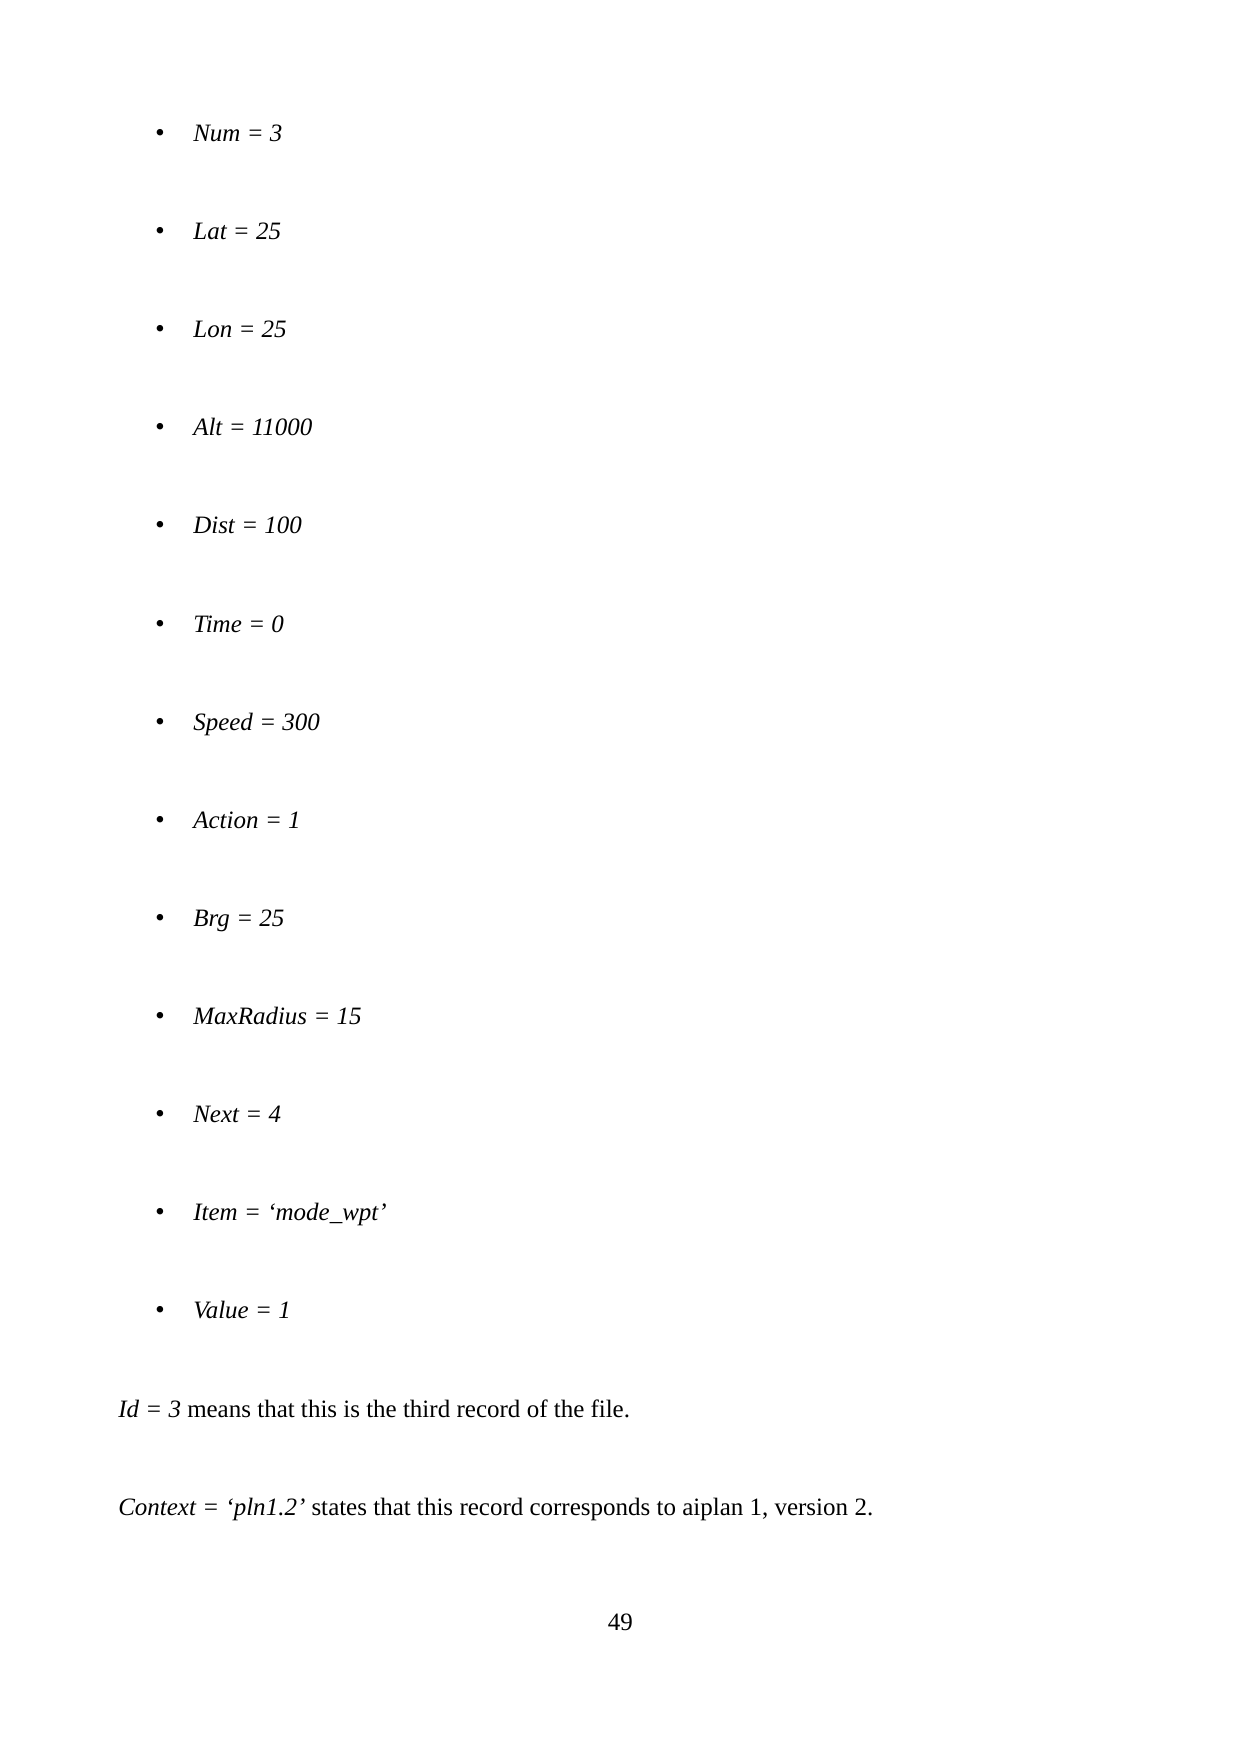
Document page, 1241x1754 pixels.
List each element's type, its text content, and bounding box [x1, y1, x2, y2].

list Speed = 300 [156, 707, 1122, 736]
text Id = 3 means that this is the third record of the file. [118, 1394, 1122, 1422]
list Value = 1 [156, 1296, 1122, 1324]
list Num = 3 [156, 118, 1122, 147]
list Time = 0 [156, 609, 1122, 637]
list Lat = 25 [156, 216, 1122, 245]
list Dist = 100 [156, 511, 1122, 539]
list Lon = 25 [156, 314, 1122, 343]
list Brg = 25 [156, 903, 1122, 932]
list Action = 1 [156, 805, 1122, 834]
list Item = ‘mode_wpt’ [156, 1197, 1122, 1226]
text Context = ‘pln1.2’ states that this record corresponds to aiplan 1, version 2. [118, 1492, 1122, 1521]
list Next = 4 [156, 1099, 1122, 1128]
list MaxRadius = 15 [156, 1001, 1122, 1030]
list Alt = 11000 [156, 412, 1122, 441]
